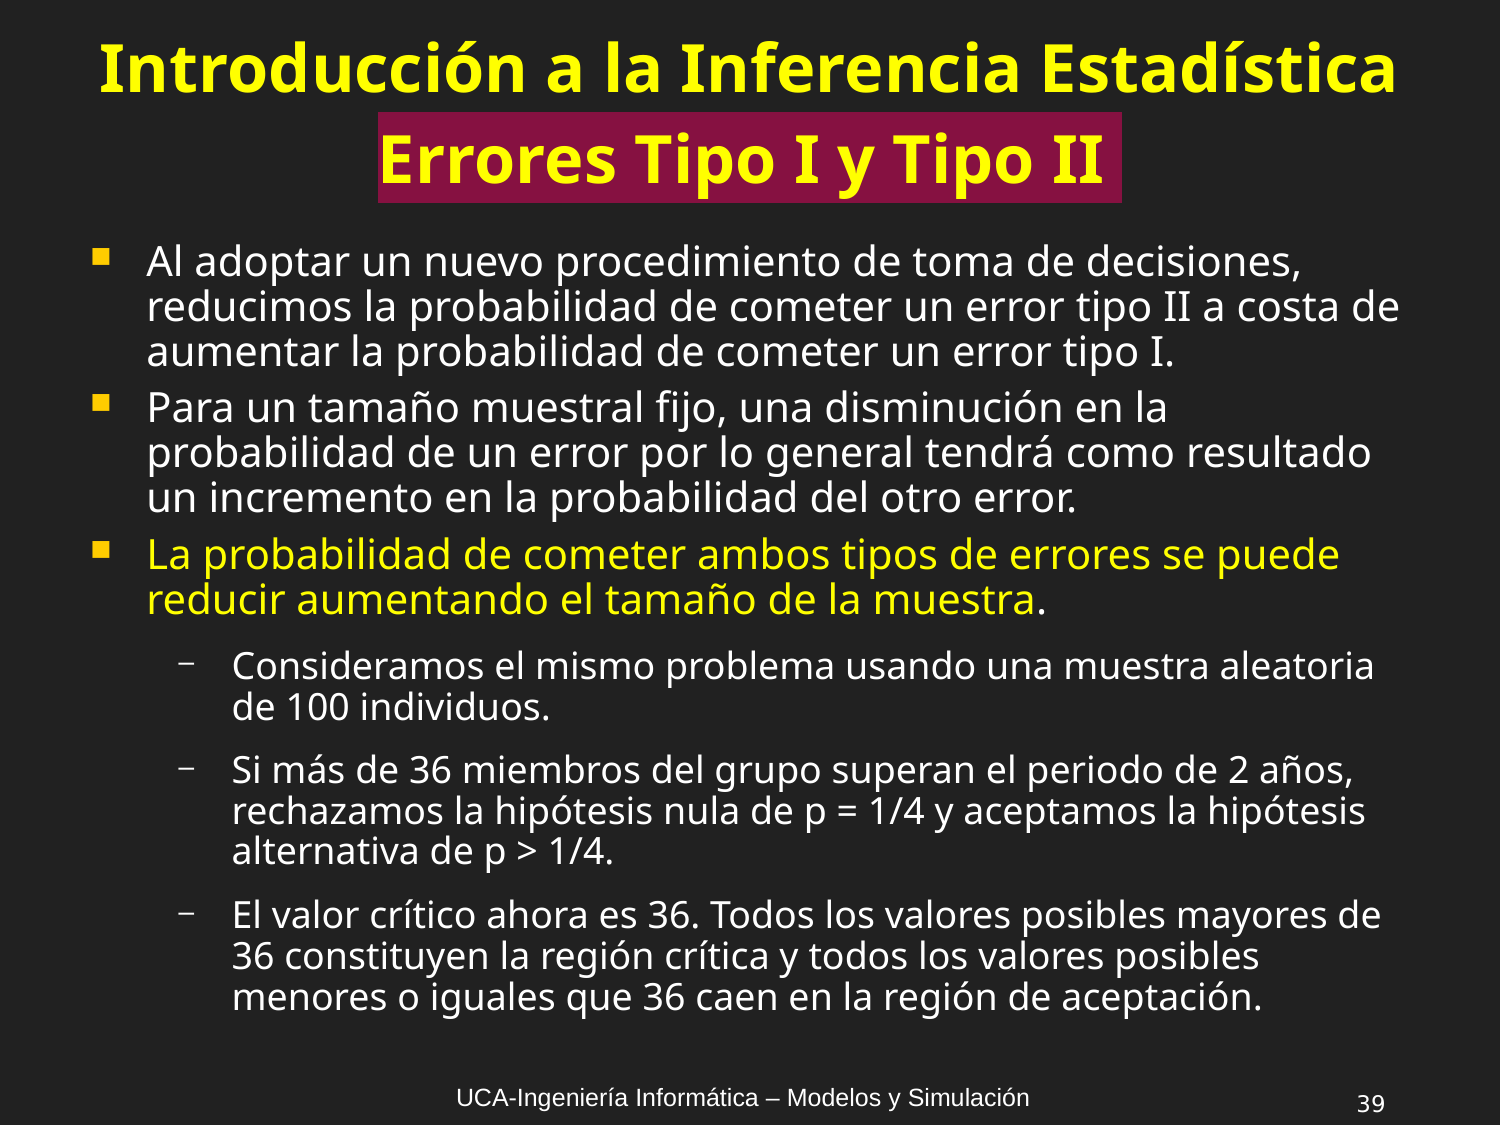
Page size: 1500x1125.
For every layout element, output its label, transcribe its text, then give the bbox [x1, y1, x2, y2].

list Al adoptar un nuevo procedimiento de toma de decisiones, reducimos la probabilidad de cometer un error tipo II a costa de aumentar la probabilidad de cometer un error tipo I. Para un tamaño muestral fijo, una disminución en la probabilidad de un error por lo general tendrá como resultado un incremento en la probabilidad del otro error. La probabilidad de cometer ambos tipos de errores se puede reducir aumentando el tamaño de la muestra. Consideramos el mismo problema usando una muestra aleatoria de 100 individuos. Si más de 36 miembros del grupo superan el periodo de 2 años, rechazamos la hipótesis nula de p = 1/4 y aceptamos la hipótesis alternativa de p > 1/4. El valor crítico ahora es 36. Todos los valores posibles mayores de 36 constituyen la región crítica y todos los valores posibles menores o iguales que 36 caen en la región de aceptación. [75, 232, 1425, 1051]
title Introducción a la Inferencia Estadística Errores Tipo I y Tipo II [75, 37, 1426, 188]
